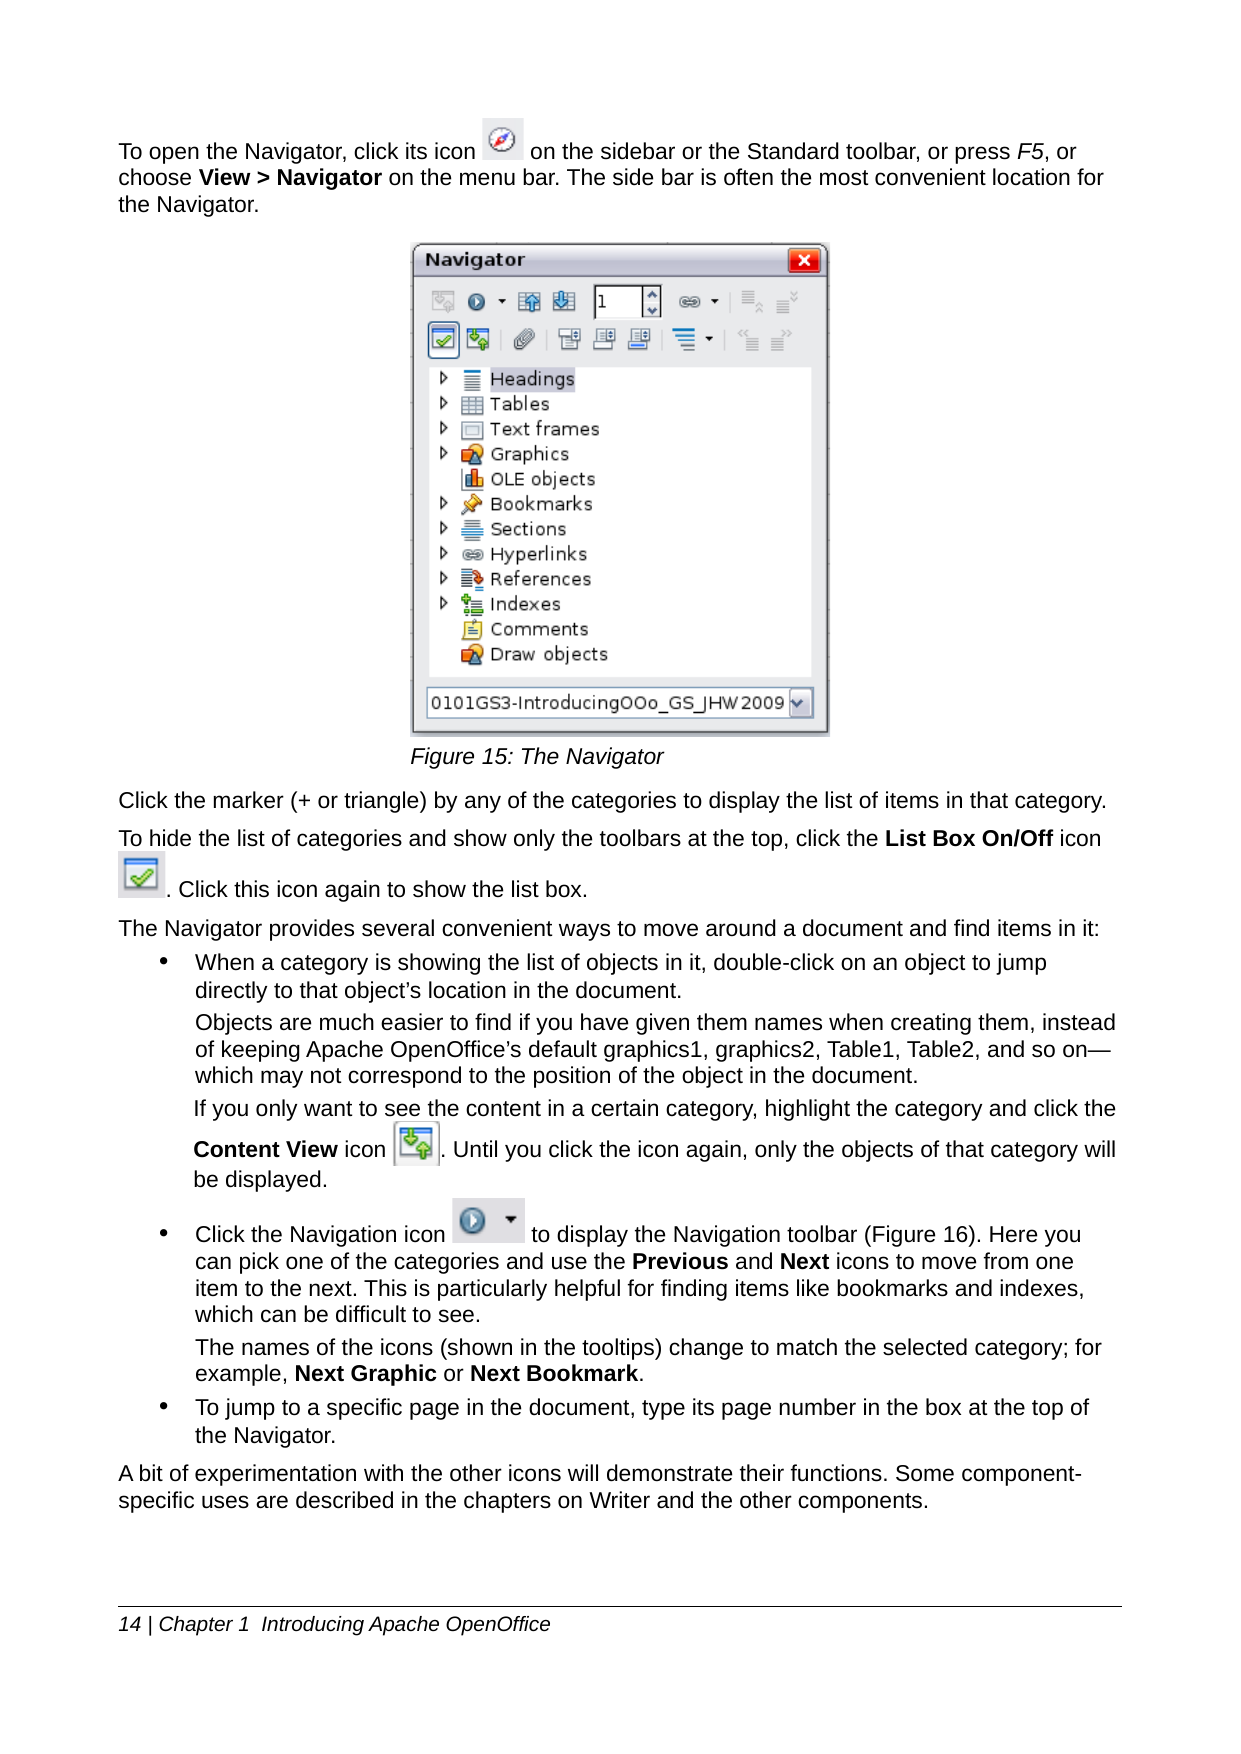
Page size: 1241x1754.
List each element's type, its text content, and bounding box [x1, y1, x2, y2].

text To open the Navigator, click its icon on the sidebar or the Standard toolbar, or press F5, or choose View > Navigator on the menu bar. The side bar is often the most convenient location for the Navigator. [118, 118, 1122, 217]
text Click the marker (+ or triangle) by any of the categories to display the list of items in that category. [118, 787, 1122, 813]
text To hide the list of categories and show only the toolbars at the top, click the List Box On/Off icon . Click this icon again to show the list box. [118, 825, 1122, 902]
text Figure 15: The Navigator [410, 743, 830, 769]
list To jump to a specific page in the document, type its page number in the box at the top of the Navigator. [156, 1392, 1122, 1448]
picture [482, 118, 524, 160]
list Click the Navigation icon to display the Navigation toolbar (Figure 16). Here you can pick one of the categories and use the Previous and Next icons to move from one item to the next. This is particularly helpful for finding items like bookmarks and indexes, which can be difficult to see. [156, 1198, 1122, 1327]
picture [410, 242, 830, 737]
list If you only want to see the content in a certain category, highlight the category and click the Content View icon . Until you click the icon again, only the objects of that category will be displayed. [193, 1094, 1122, 1192]
picture [452, 1198, 525, 1243]
list When a category is showing the list of objects in it, double-click on an object to jump directly to that object’s location in the document. [156, 947, 1122, 1003]
text A bit of experimentation with the other icons will demonstrate their functions. Some component-specific uses are described in the chapters on Writer and the other components. [118, 1460, 1122, 1513]
picture [118, 851, 166, 898]
list The Navigator provides several convenient ways to move around a document and find items in it: [118, 915, 1122, 941]
list Objects are much easier to find if you have given them names when creating them, instead of keeping Apache OpenOffice’s default graphics1, graphics2, Table1, Table2, and so on—which may not correspond to the position of the object in the document. [156, 1009, 1122, 1088]
picture [392, 1121, 440, 1166]
list The names of the icons (shown in the tooltips) change to match the selected category; for example, Next Graphic or Next Bookmark. [156, 1333, 1122, 1386]
